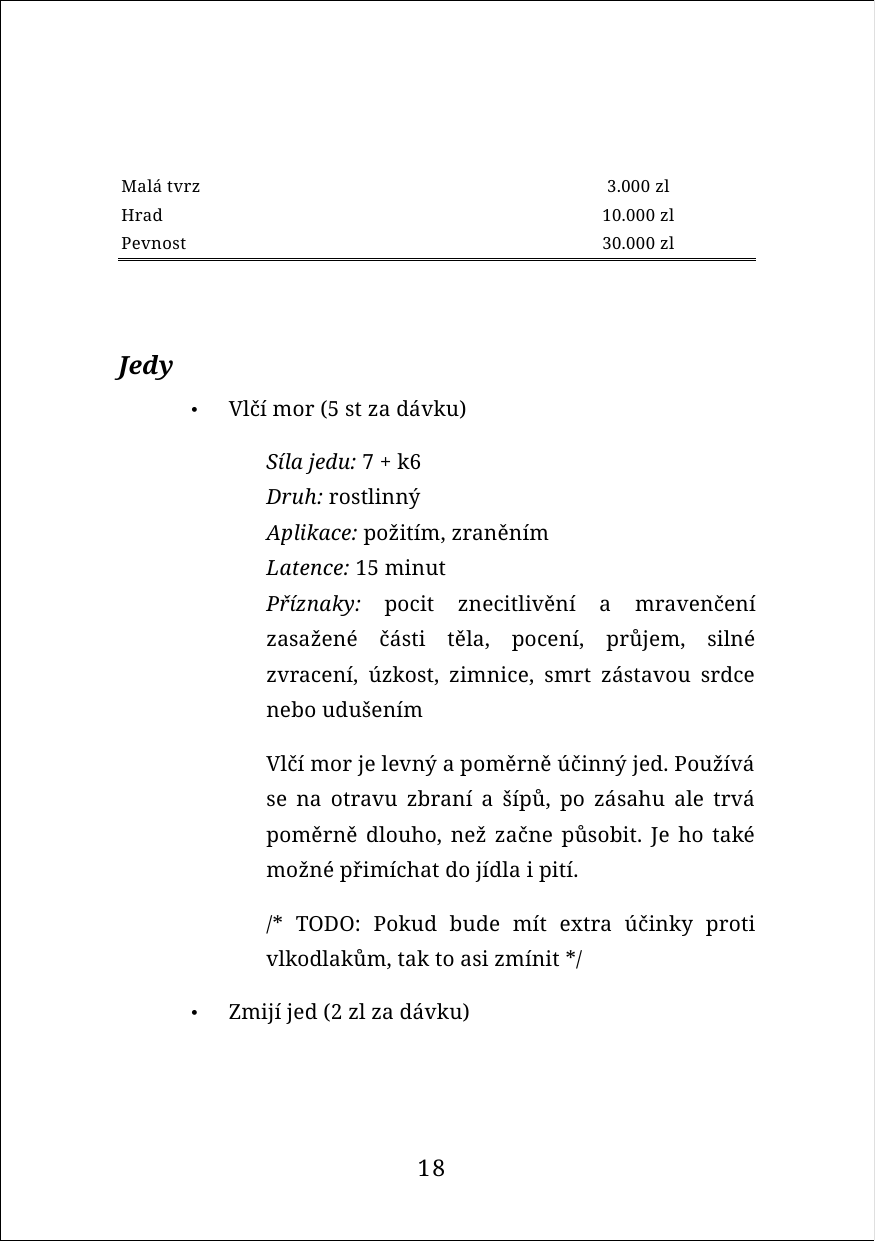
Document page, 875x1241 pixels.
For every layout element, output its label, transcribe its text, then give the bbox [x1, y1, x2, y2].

subtitle Jedy [118, 348, 756, 382]
list /* TODO: Pokud bude mít extra účinky proti vlkodlakům, tak to asi zmínit */ [229, 909, 756, 973]
table_cell 10.000 zl [520, 200, 756, 229]
list Síla jedu: 7 + k6 Druh: rostlinný Aplikace: požitím, zraněním Latence: 15 minut Příznaky: pocit znecitlivění a⁠ mravenčení zasažené části těla, pocení, průjem, silné zvracení, úzkost, zimnice, smrt zástavou srdce nebo udušením [229, 447, 756, 724]
list Vlčí mor je levný a poměrně účinný jed. Používá se na otravu zbraní a šípů, po zásahu ale trvá poměrně dlouho, než začne působit. Je ho také možné přimíchat do jídla i pití. [229, 749, 756, 884]
list Vlčí mor (5 st za dávku) [191, 394, 756, 422]
table_cell 30.000 zl [520, 229, 756, 257]
table_cell Hrad [118, 200, 520, 229]
table_cell 3.000 zl [520, 172, 756, 200]
table_cell Pevnost [118, 229, 520, 257]
table_cell Malá tvrz [118, 172, 520, 200]
list Zmijí jed (2 zl za dávku) [191, 997, 756, 1026]
